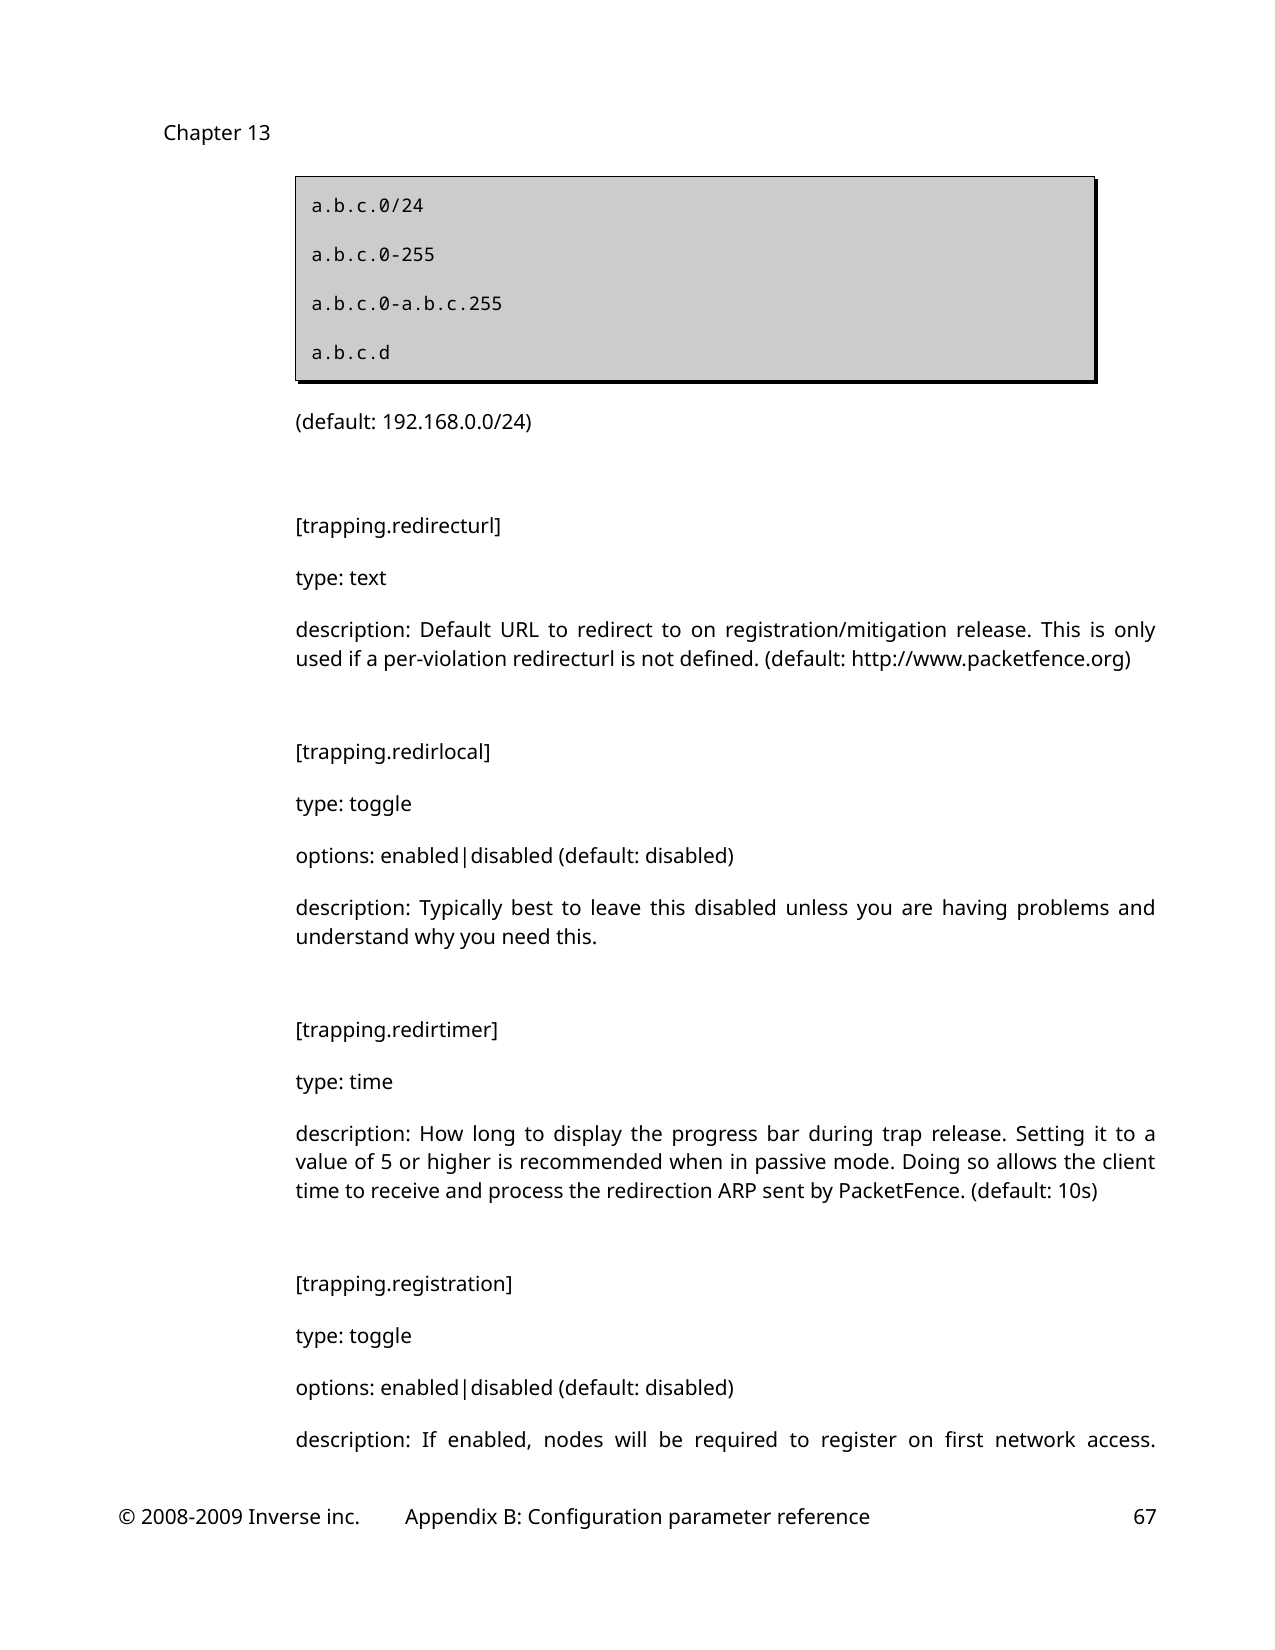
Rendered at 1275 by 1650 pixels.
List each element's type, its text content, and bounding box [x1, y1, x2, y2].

text options: enabled|disabled (default: disabled) [295, 1373, 1157, 1401]
text a.b.c.0/24 [296, 177, 1094, 217]
text description: Typically best to leave this disabled unless you are having problems and understand why you need this. [295, 893, 1157, 950]
text a.b.c.0-a.b.c.255 [296, 274, 1094, 316]
text [trapping.redirtimer] [295, 1015, 1157, 1043]
text description: How long to display the progress bar during trap release. Setting it to a value of 5 or higher is recommended when in passive mode. Doing so allows the client time to receive and process the redirection ARP sent by PacketFence. (default: 10s) [295, 1119, 1157, 1204]
text type: toggle [295, 1321, 1157, 1349]
text [trapping.redirecturl] [295, 511, 1157, 540]
text (default: 192.168.0.0/24) [295, 407, 1157, 436]
text type: toggle [295, 789, 1157, 818]
text a.b.c.0-255 [296, 225, 1094, 267]
text description: If enabled, nodes will be required to register on first network access. [295, 1425, 1157, 1453]
text [trapping.registration] [295, 1269, 1157, 1297]
text a.b.c.d [296, 323, 1094, 380]
text description: Default URL to redirect to on registration/mitigation release. This is only used if a per-violation redirecturl is not defined. (default: http://www.packetfence.org) [295, 616, 1157, 672]
text options: enabled|disabled (default: disabled) [295, 841, 1157, 870]
text [trapping.redirlocal] [295, 737, 1157, 766]
text type: time [295, 1067, 1157, 1095]
text type: text [295, 563, 1157, 592]
